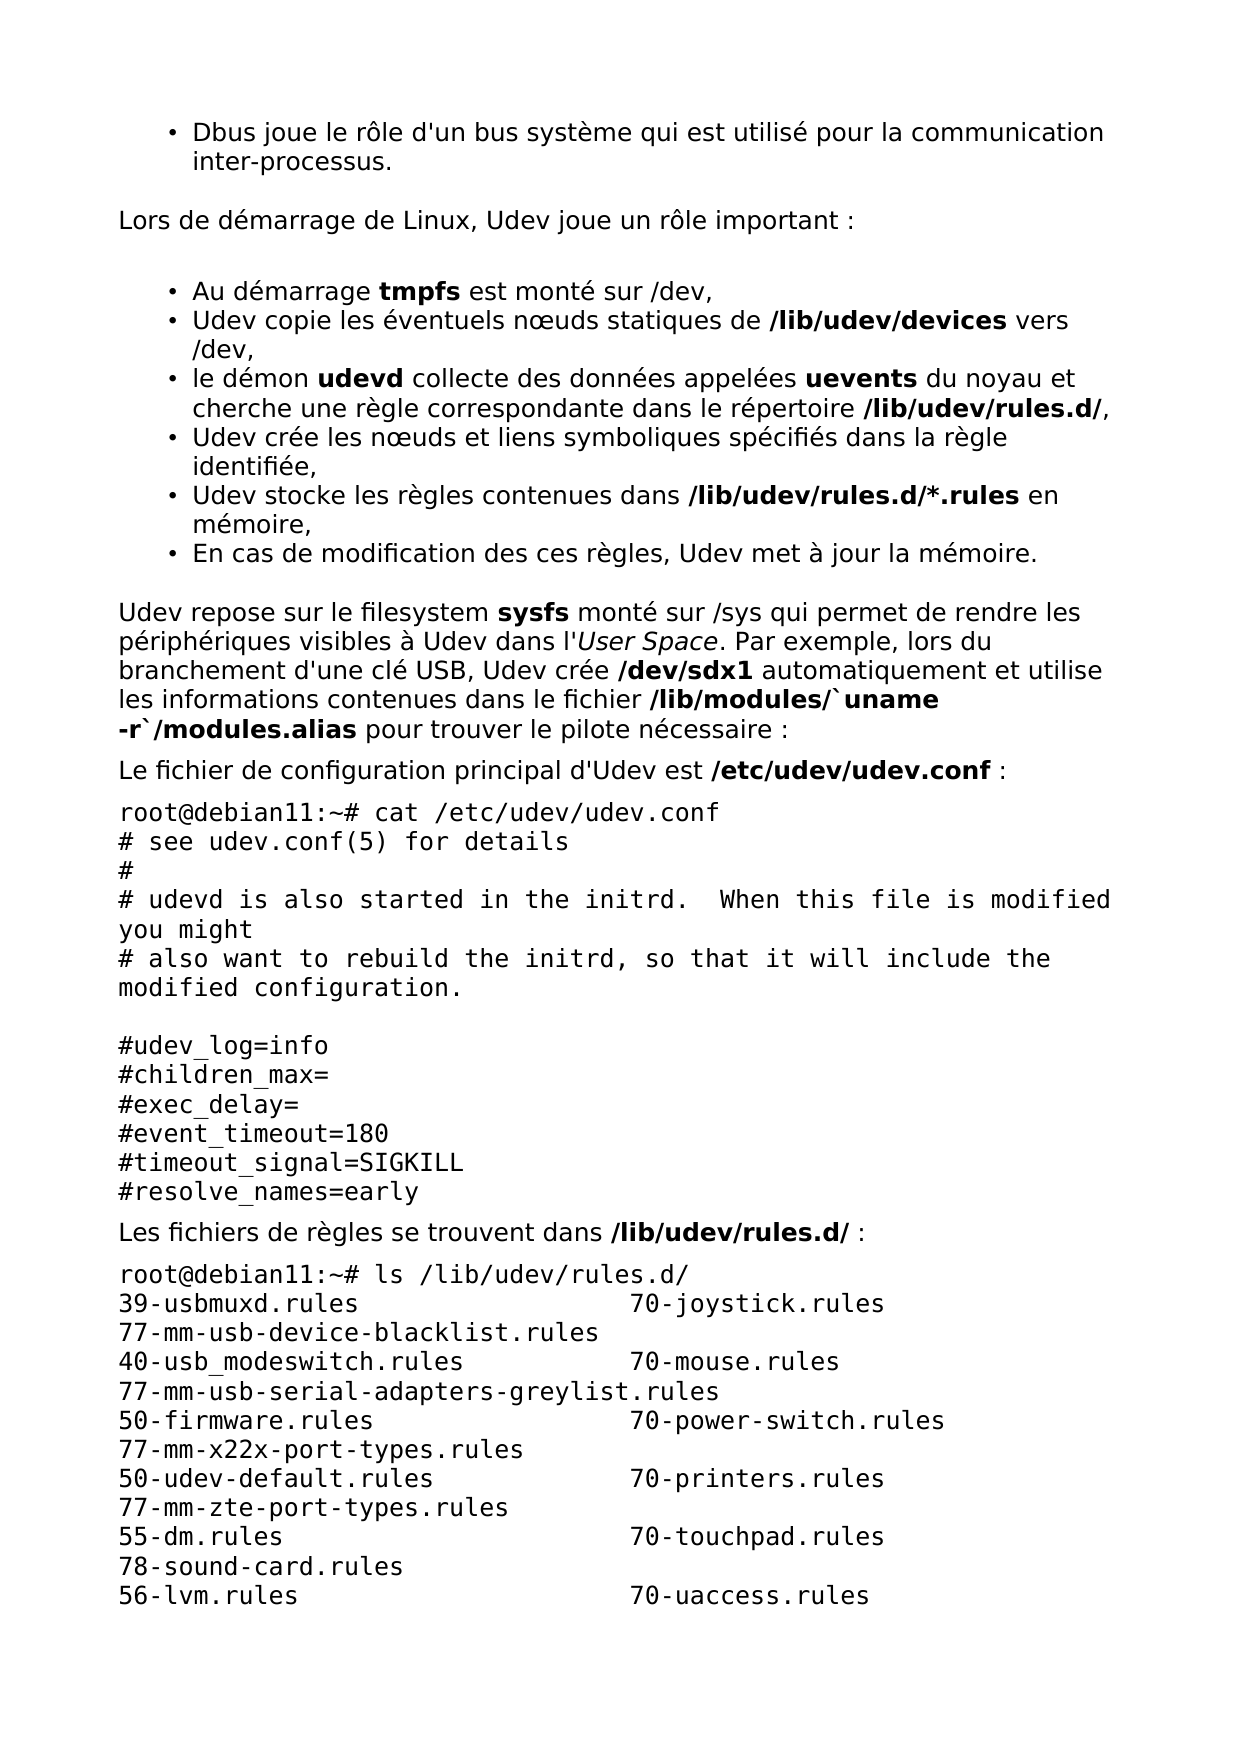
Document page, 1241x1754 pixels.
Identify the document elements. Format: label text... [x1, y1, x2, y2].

text Les fichiers de règles se trouvent dans /lib/udev/rules.d/ : [118, 1218, 1122, 1247]
text root@debian11:~# ls /lib/udev/rules.d/ 39-usbmuxd.rules 70-joystick.rules 77-mm-usb-device-blacklist.rules 40-usb_modeswitch.rules 70-mouse.rules 77-mm-usb-serial-adapters-greylist.rules 50-firmware.rules 70-power-switch.rules 77-mm-x22x-port-types.rules 50-udev-default.rules 70-printers.rules 77-mm-zte-port-types.rules 55-dm.rules 70-touchpad.rules 78-sound-card.rules 56-lvm.rules 70-uaccess.rules [118, 1260, 1122, 1610]
text Le fichier de configuration principal d'Udev est /etc/udev/udev.conf : [118, 757, 1122, 786]
text Udev repose sur le filesystem sysfs monté sur /sys qui permet de rendre les périphériques visibles à Udev dans l'User Space. Par exemple, lors du branchement d'une clé USB, Udev crée /dev/sdx1 automatiquement et utilise les informations contenues dans le fichier /lib/modules/`uname -r`/modules.alias pour trouver le pilote nécessaire : [118, 598, 1122, 744]
text root@debian11:~# cat /etc/udev/udev.conf # see udev.conf(5) for details # # udevd is also started in the initrd. When this file is modified you might # also want to rebuild the initrd, so that it will include the modified configuration. #udev_log=info #children_max= #exec_delay= #event_timeout=180 #timeout_signal=SIGKILL #resolve_names=early [118, 798, 1122, 1207]
list Udev stocke les règles contenues dans /lib/udev/rules.d/*.rules en mémoire, [177, 481, 1122, 539]
text Lors de démarrage de Linux, Udev joue un rôle important : [118, 206, 1122, 235]
list Au démarrage tmpfs est monté sur /dev, [177, 277, 1122, 306]
list Dbus joue le rôle d'un bus système qui est utilisé pour la communication inter-processus. [177, 118, 1122, 176]
list le démon udevd collecte des données appelées uevents du noyau et cherche une règle correspondante dans le répertoire /lib/udev/rules.d/, [177, 364, 1122, 423]
list En cas de modification des ces règles, Udev met à jour la mémoire. [177, 539, 1122, 569]
list Udev copie les éventuels nœuds statiques de /lib/udev/devices vers /dev, [177, 306, 1122, 364]
list Udev crée les nœuds et liens symboliques spécifiés dans la règle identifiée, [177, 423, 1122, 481]
